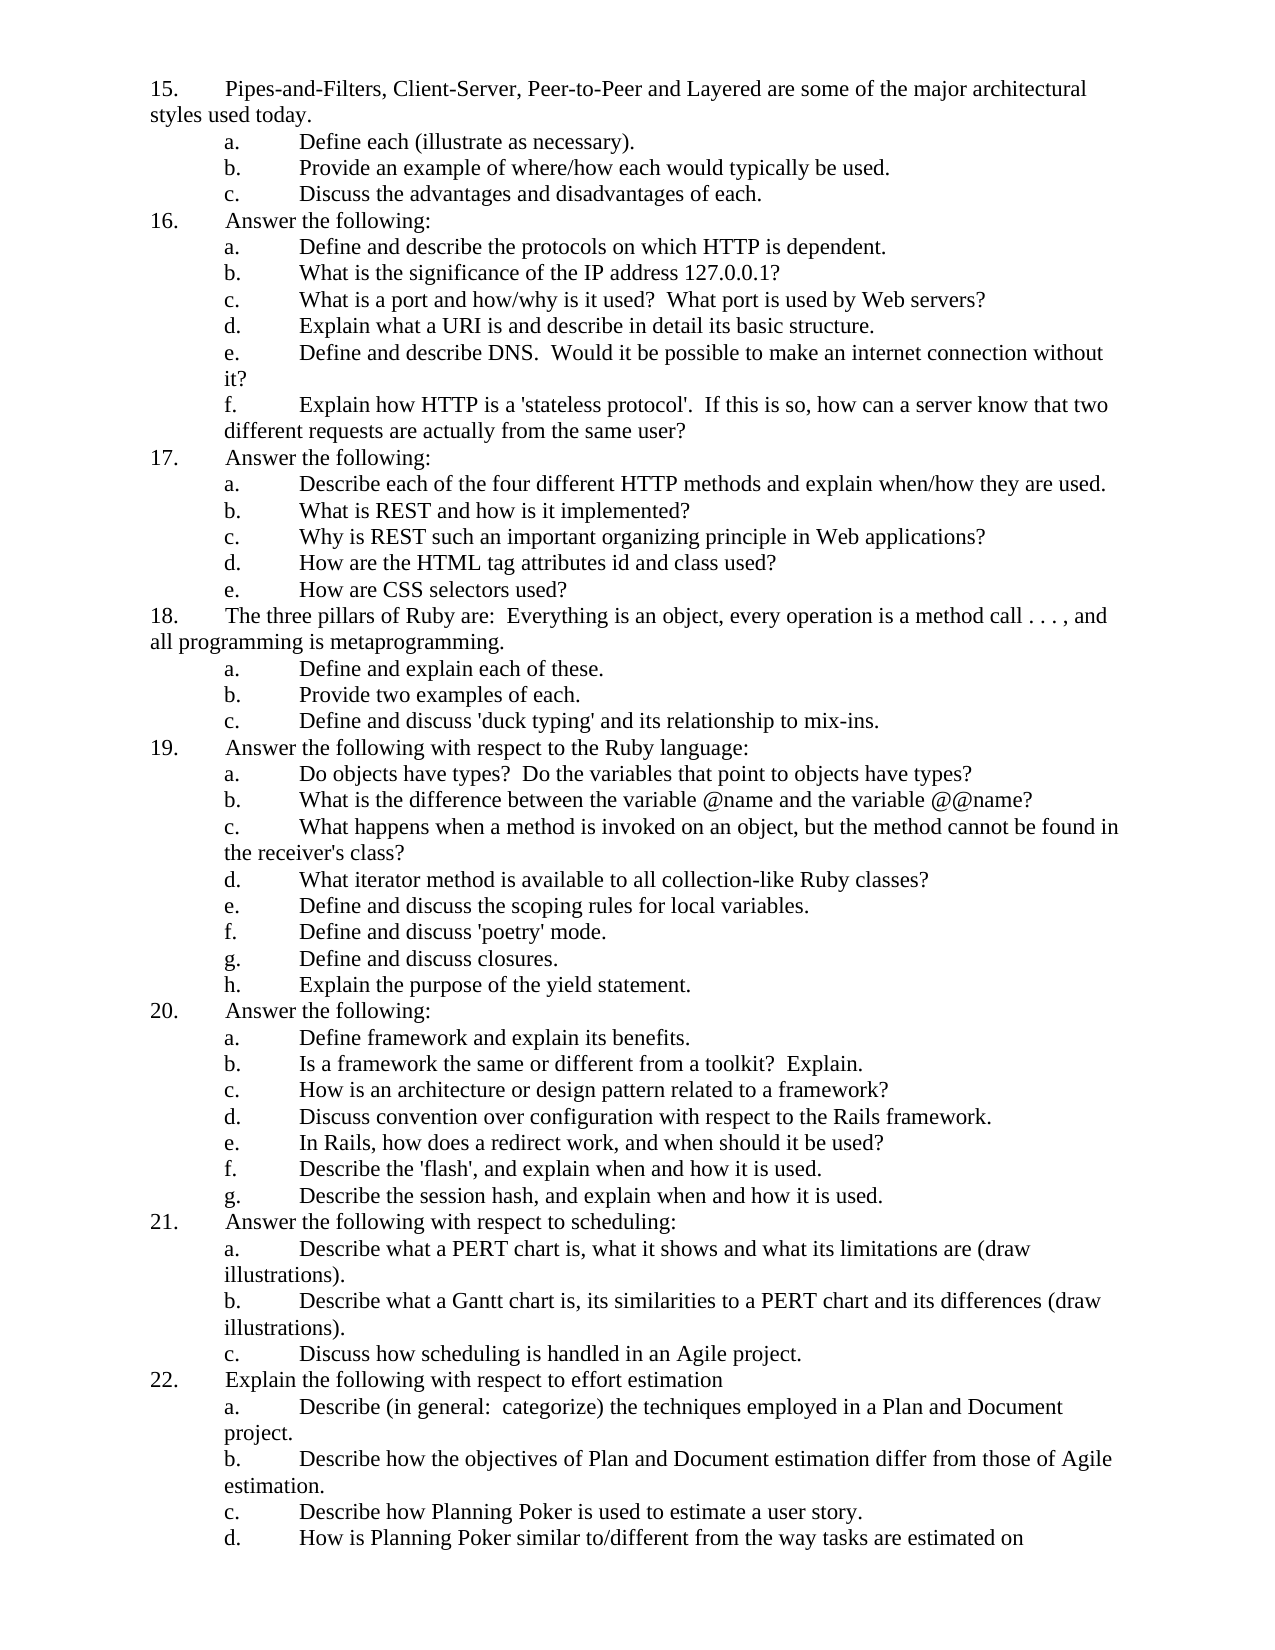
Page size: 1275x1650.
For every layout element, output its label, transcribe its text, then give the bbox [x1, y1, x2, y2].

text 15. Pipes-and-Filters, Client-Server, Peer-to-Peer and Layered are some of the major architectural styles used today. [150, 75, 1125, 128]
text 20. Answer the following: [150, 997, 1125, 1024]
text b. What is the difference between the variable @name and the variable @@name? [224, 787, 1125, 813]
text e. Define and discuss the scoping rules for local variables. [224, 892, 1125, 918]
text a. Do objects have types? Do the variables that point to objects have types? [224, 760, 1125, 787]
text 17. Answer the following: [150, 444, 1125, 470]
text b. Is a framework the same or different from a toolkit? Explain. [224, 1050, 1125, 1076]
text c. Describe how Planning Poker is used to estimate a user story. [224, 1498, 1125, 1524]
text 19. Answer the following with respect to the Ruby language: [150, 734, 1125, 760]
text a. Define each (illustrate as necessary). [224, 128, 1125, 154]
text h. Explain the purpose of the yield statement. [224, 971, 1125, 997]
text a. Define and describe the protocols on which HTTP is dependent. [224, 233, 1125, 259]
text 16. Answer the following: [150, 207, 1125, 233]
text 18. The three pillars of Ruby are: Everything is an object, every operation is a method call . . . , and all programming is metaprogramming. [150, 602, 1125, 655]
text g. Describe the session hash, and explain when and how it is used. [224, 1182, 1125, 1208]
text f. Explain how HTTP is a 'stateless protocol'. If this is so, how can a server know that two different requests are actually from the same user? [224, 391, 1125, 444]
text a. Define and explain each of these. [224, 655, 1125, 681]
text a. Describe each of the four different HTTP methods and explain when/how they are used. [224, 470, 1125, 497]
text c. What happens when a method is invoked on an object, but the method cannot be found in the receiver's class? [224, 813, 1125, 866]
text b. What is the significance of the IP address 127.0.0.1? [224, 259, 1125, 286]
text g. Define and discuss closures. [224, 945, 1125, 971]
text 22. Explain the following with respect to effort estimation [150, 1366, 1125, 1393]
text c. Define and discuss 'duck typing' and its relationship to mix-ins. [224, 707, 1125, 734]
text b. Provide two examples of each. [224, 681, 1125, 707]
text a. Describe what a PERT chart is, what it shows and what its limitations are (draw illustrations). [224, 1234, 1125, 1287]
text c. Why is REST such an important organizing principle in Web applications? [224, 523, 1125, 549]
text b. Describe how the objectives of Plan and Document estimation differ from those of Agile estimation. [224, 1445, 1125, 1498]
text d. What iterator method is available to all collection-like Ruby classes? [224, 866, 1125, 892]
text 21. Answer the following with respect to scheduling: [150, 1208, 1125, 1234]
text b. Describe what a Gantt chart is, its similarities to a PERT chart and its differences (draw illustrations). [224, 1287, 1125, 1340]
text c. How is an architecture or design pattern related to a framework? [224, 1076, 1125, 1103]
text f. Define and discuss 'poetry' mode. [224, 918, 1125, 945]
text f. Describe the 'flash', and explain when and how it is used. [224, 1156, 1125, 1182]
text e. How are CSS selectors used? [224, 576, 1125, 602]
text c. Discuss how scheduling is handled in an Agile project. [224, 1340, 1125, 1366]
text d. Discuss convention over configuration with respect to the Rails framework. [224, 1103, 1125, 1129]
text a. Describe (in general: categorize) the techniques employed in a Plan and Document project. [224, 1393, 1125, 1445]
text a. Define framework and explain its benefits. [224, 1024, 1125, 1050]
text e. In Rails, how does a redirect work, and when should it be used? [224, 1129, 1125, 1156]
text b. What is REST and how is it implemented? [224, 497, 1125, 523]
text d. How is Planning Poker similar to/different from the way tasks are estimated on [224, 1524, 1125, 1551]
text c. What is a port and how/why is it used? What port is used by Web servers? [224, 286, 1125, 312]
text d. Explain what a URI is and describe in detail its basic structure. [224, 312, 1125, 338]
text d. How are the HTML tag attributes id and class used? [224, 549, 1125, 576]
text e. Define and describe DNS. Would it be possible to make an internet connection without it? [224, 338, 1125, 391]
text b. Provide an example of where/how each would typically be used. [224, 154, 1125, 180]
text c. Discuss the advantages and disadvantages of each. [224, 180, 1125, 207]
